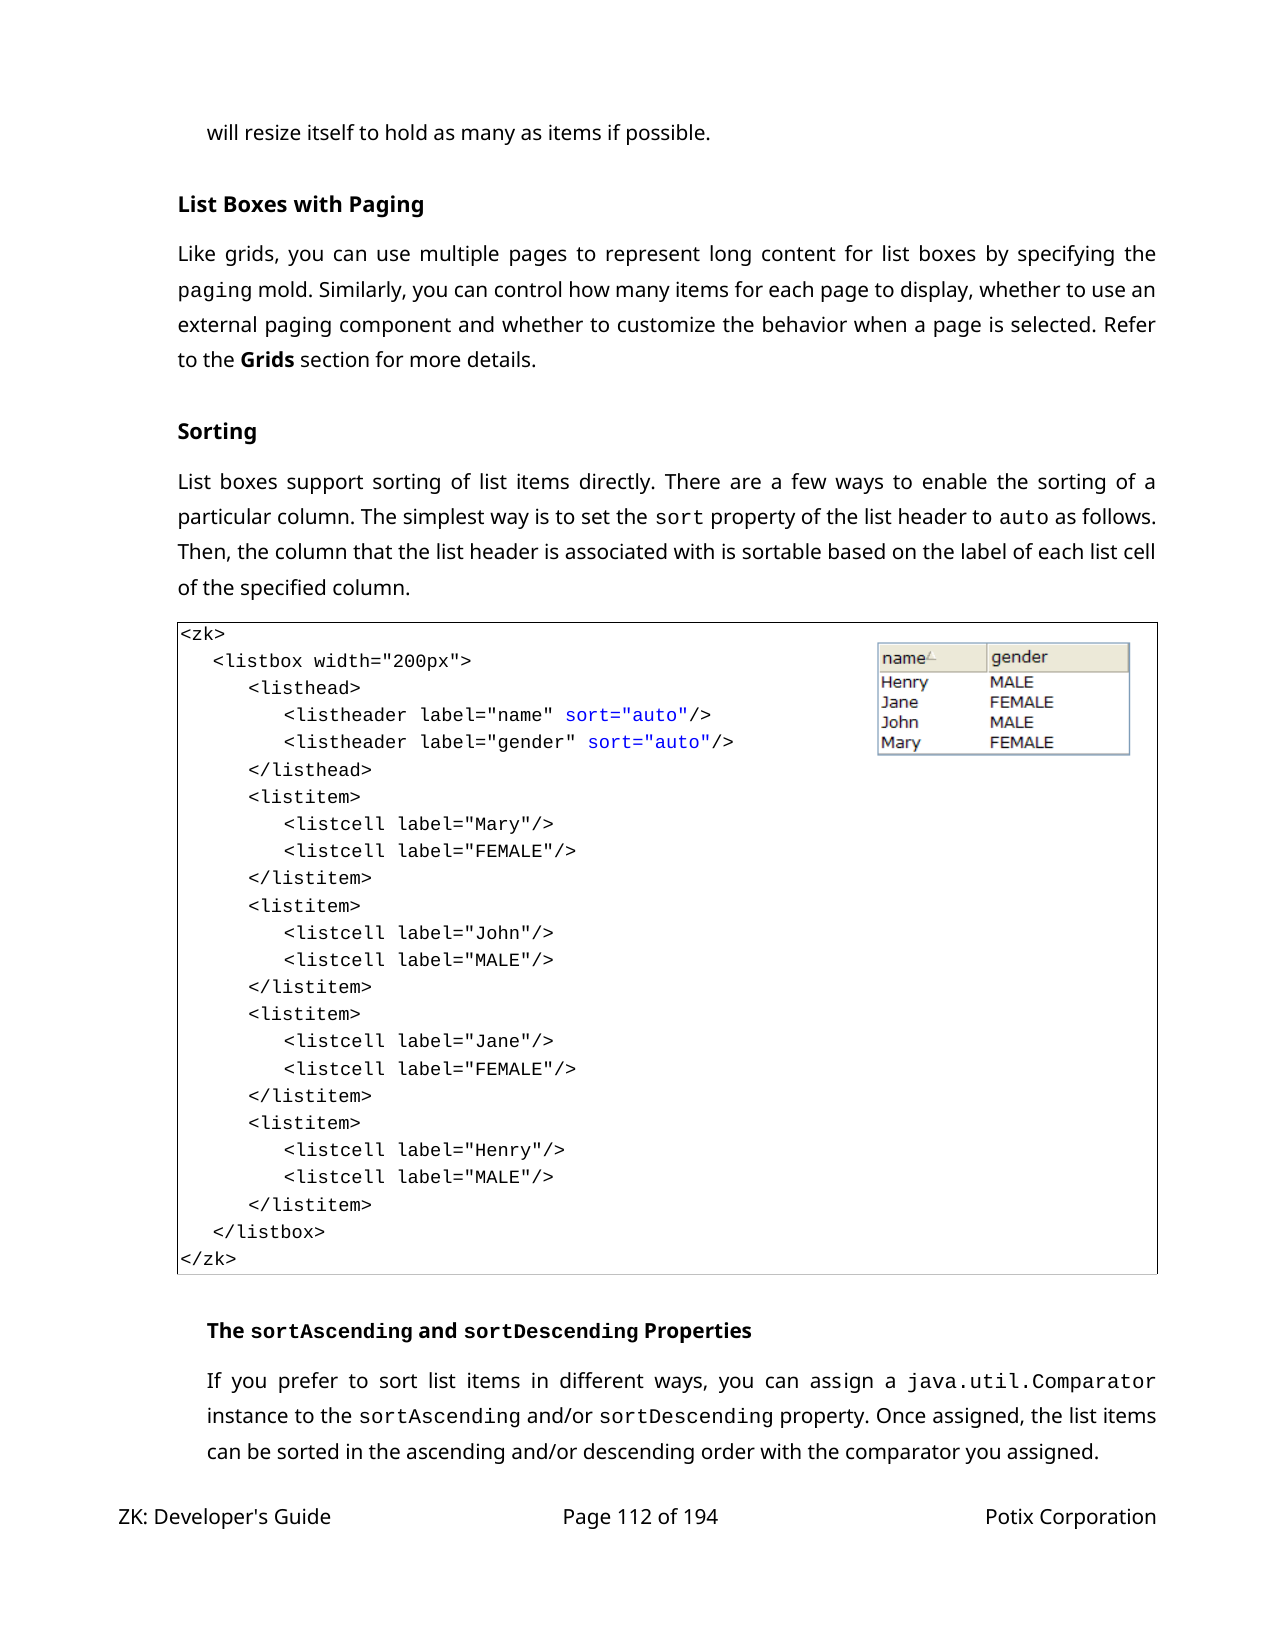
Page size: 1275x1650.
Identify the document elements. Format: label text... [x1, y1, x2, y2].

text <listcell label="Jane"/> [178, 1029, 1157, 1054]
text <listitem> [178, 893, 1157, 918]
subtitle List Boxes with Paging [177, 189, 1157, 219]
text <listcell label="FEMALE"/> [178, 1057, 1157, 1081]
text [1134, 676, 1157, 700]
text <listcell label="Henry"/> [178, 1138, 1157, 1162]
text <listcell label="FEMALE"/> [178, 839, 1157, 863]
text </listitem> [178, 1192, 1157, 1217]
text <zk> [178, 623, 1157, 646]
text </listhead> [178, 757, 1157, 782]
text </listitem> [178, 866, 1157, 891]
text <listitem> [178, 785, 1157, 809]
text <listhead> [178, 676, 875, 700]
text [1134, 649, 1157, 673]
text </listitem> [178, 1084, 1157, 1108]
text </zk> [178, 1247, 1157, 1274]
text <listheader label="name" sort="auto"/> [178, 703, 875, 727]
text <listcell label="MALE"/> [178, 948, 1157, 972]
text </listitem> [178, 975, 1157, 999]
text Like grids, you can use multiple pages to represent long content for list boxes by specifying the paging mold. Similarly, you can control how many items for each page to display, whether to use an external paging component and whether to customize the behavior when a page is selected. Refer to the Grids section for more details. [177, 239, 1157, 374]
text <listcell label="Mary"/> [178, 812, 1157, 836]
picture [875, 640, 1134, 757]
text <listheader label="gender" sort="auto"/> [178, 730, 875, 754]
text List boxes support sorting of list items directly. There are a few ways to enable the sorting of a particular column. The simplest way is to set the sort property of the list header to auto as follows. Then, the column that the list header is associated with is sortable based on the label of each list cell of the specified column. [177, 467, 1157, 601]
text <listcell label="MALE"/> [178, 1165, 1157, 1189]
text <listbox width="200px"> [178, 649, 875, 673]
text <listitem> [178, 1111, 1157, 1135]
text <listcell label="John"/> [178, 921, 1157, 945]
subtitle The sortAscending and sortDescending Properties [207, 1317, 1157, 1345]
text </listbox> [178, 1220, 1157, 1244]
subtitle Sorting [177, 416, 1157, 446]
text If you prefer to sort list items in different ways, you can assign a java.util.Comparator instance to the sortAscending and/or sortDescending property. Once assigned, the list items can be sorted in the ascending and/or descending order with the comparator you assigned. [207, 1366, 1157, 1465]
text will resize itself to hold as many as items if possible. [207, 118, 1157, 146]
text <listitem> [178, 1002, 1157, 1026]
